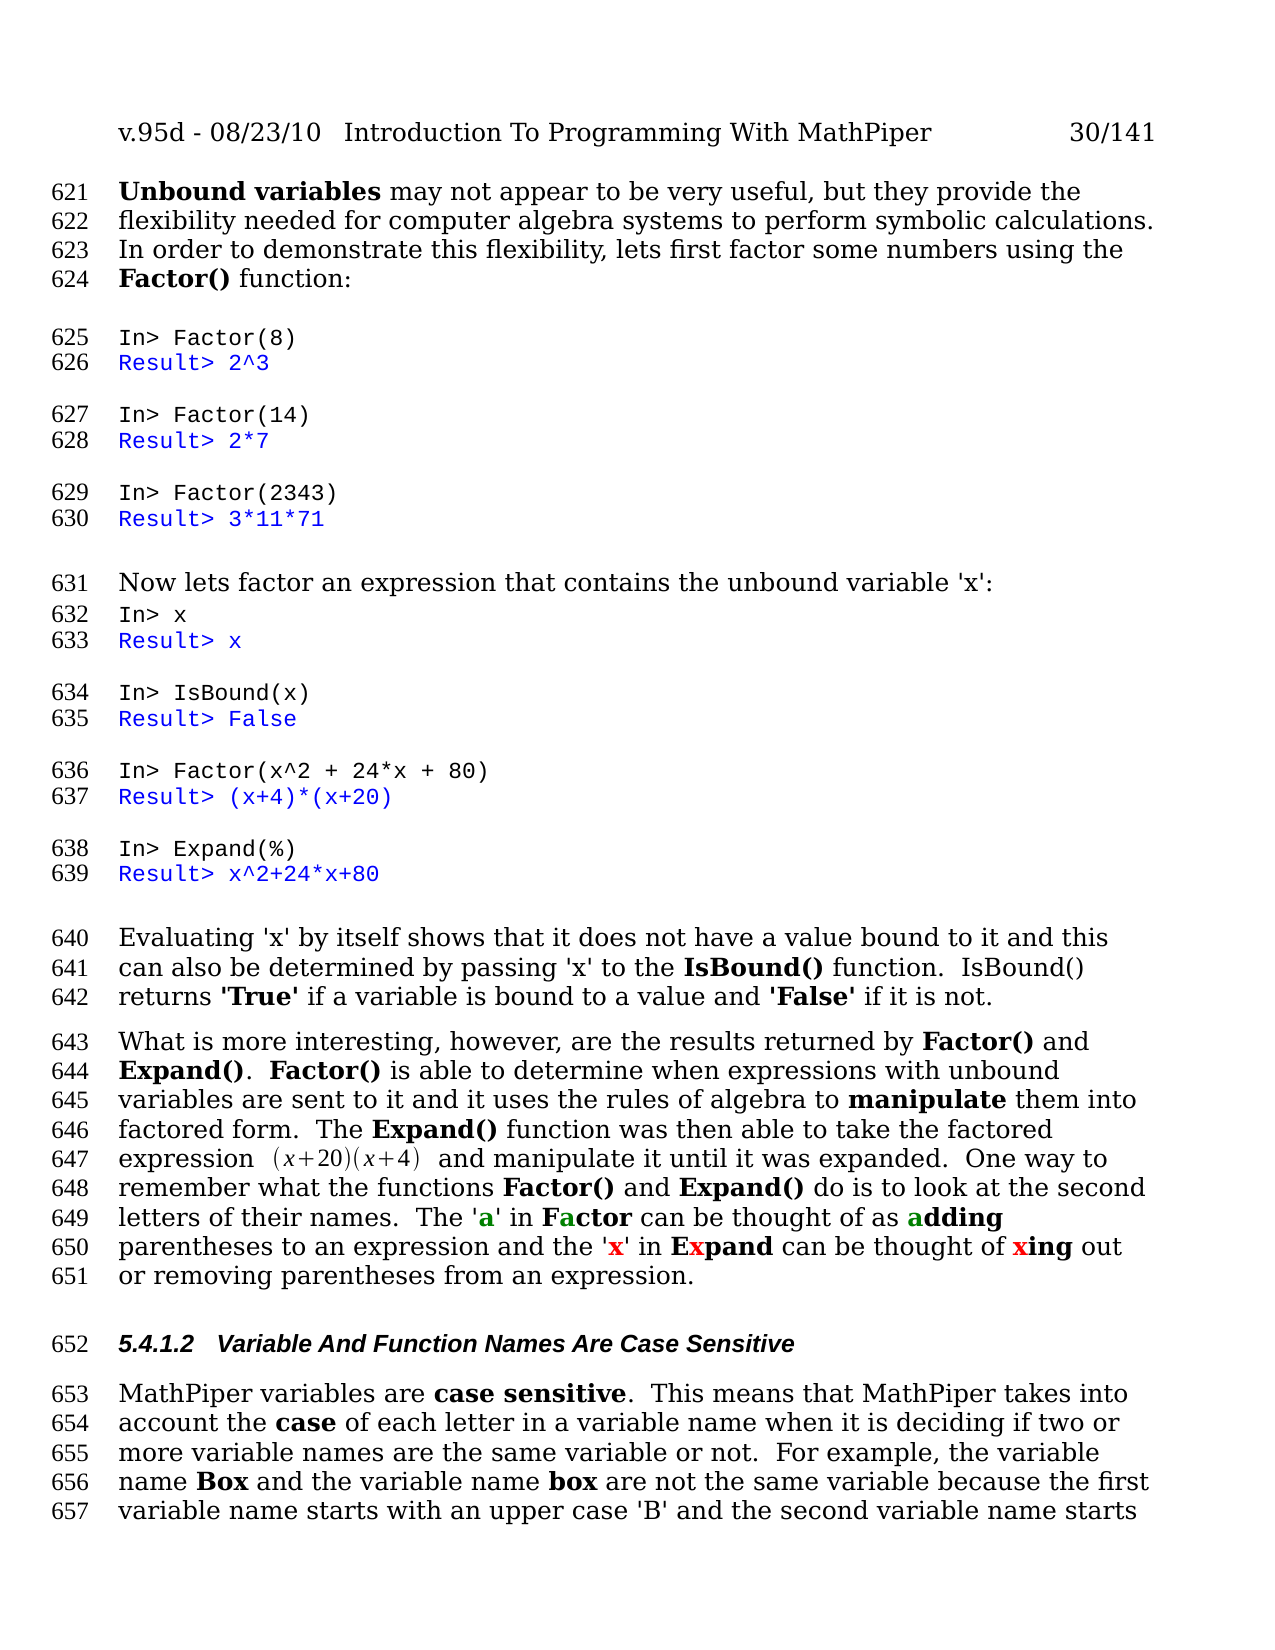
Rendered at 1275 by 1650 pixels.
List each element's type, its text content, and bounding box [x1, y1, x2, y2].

text In> Factor(2343) [118, 481, 1157, 507]
text Unbound variables may not appear to be very useful, but they provide the flexibility needed for computer algebra systems to perform symbolic calculations. In order to demonstrate this flexibility, lets first factor some numbers using the Factor() function: [118, 177, 1157, 294]
text Result> 2*7 [118, 429, 1157, 456]
subtitle Variable And Function Names Are Case Sensitive [118, 1329, 1157, 1358]
text Result> 3*11*71 [118, 507, 1157, 533]
text Evaluating 'x' by itself shows that it does not have a value bound to it and this can also be determined by passing 'x' to the IsBound() function. IsBound() returns 'True' if a variable is bound to a value and 'False' if it is not. [118, 924, 1157, 1012]
text MathPiper variables are case sensitive. This means that MathPiper takes into account the case of each letter in a variable name when it is deciding if two or more variable names are the same variable or not. For example, the variable name Box and the variable name box are not the same variable because the first variable name starts with an upper case 'B' and the second variable name starts [118, 1379, 1157, 1526]
text In> Factor(8) [118, 326, 1157, 352]
text What is more interesting, however, are the results returned by Factor() and Expand(). Factor() is able to determine when expressions with unbound variables are sent to it and it uses the rules of algebra to manipulate them into factored form. The Expand() function was then able to take the factored expressionand manipulate it until it was expanded. One way to remember what the functions Factor() and Expand() do is to look at the second letters of their names. The 'a' in Factor can be thought of as adding parentheses to an expression and the 'x' in Expand can be thought of xing out or removing parentheses from an expression. [118, 1027, 1157, 1291]
text In> Expand(%) [118, 837, 1157, 863]
text Now lets factor an expression that contains the unbound variable 'x': [118, 568, 1157, 597]
text Result> x^2+24*x+80 [118, 863, 1157, 889]
text In> Factor(x^2 + 24*x + 80) [118, 759, 1157, 785]
text Result> False [118, 707, 1157, 733]
text In> Factor(14) [118, 404, 1157, 429]
text In> x [118, 603, 1157, 629]
text Result> x [118, 629, 1157, 655]
text In> IsBound(x) [118, 681, 1157, 707]
text Result> (x+4)*(x+20) [118, 785, 1157, 811]
text Result> 2^3 [118, 352, 1157, 378]
